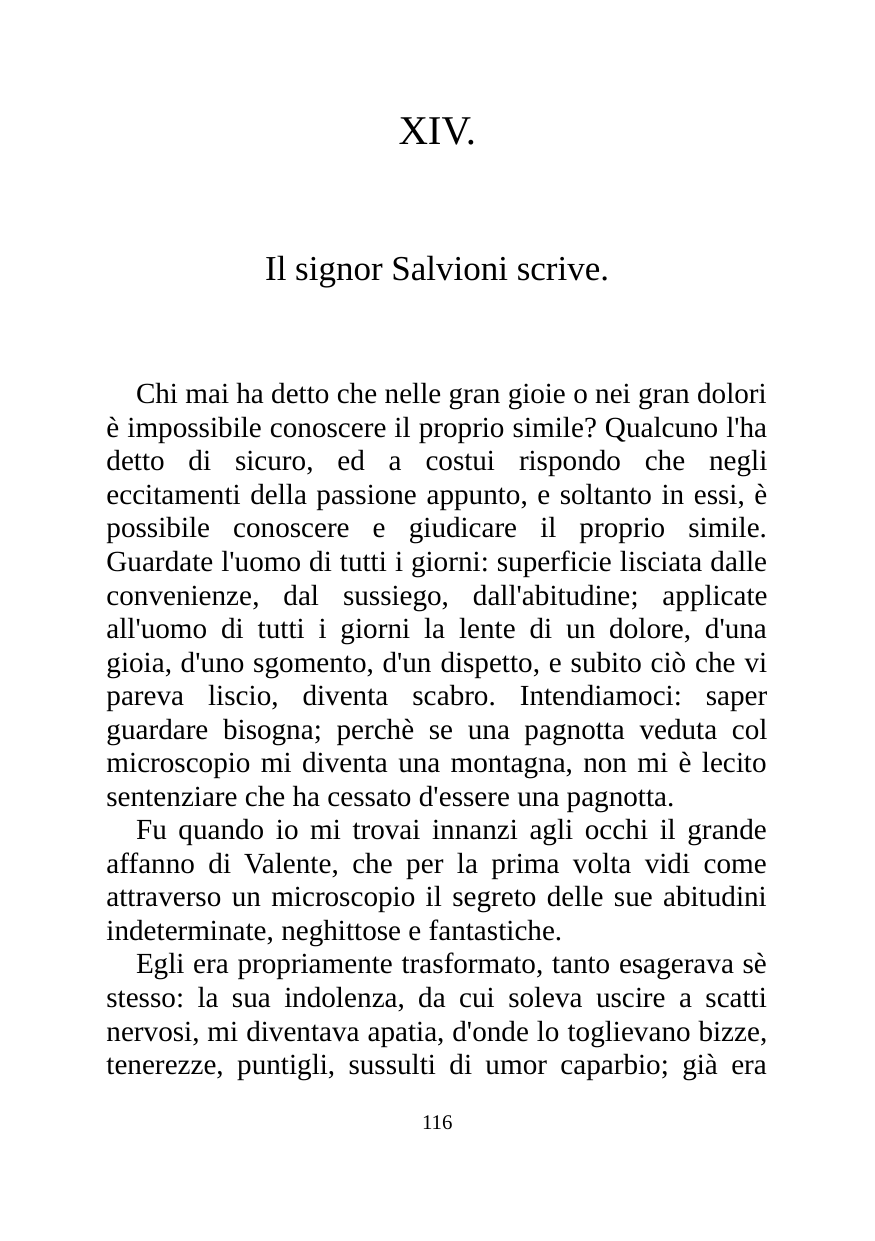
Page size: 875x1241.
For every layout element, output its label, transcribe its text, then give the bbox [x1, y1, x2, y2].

subtitle Il signor Salvioni scrive. [106, 248, 768, 288]
text Egli era propriamente trasformato, tanto esagerava sè stesso: la sua indolenza, da cui soleva uscire a scatti nervosi, mi diventava apatia, d'onde lo toglievano bizze, tenerezze, puntigli, sussulti di umor caparbio; già era [106, 947, 768, 1081]
text Chi mai ha detto che nelle gran gioie o nei gran dolori è impossibile conoscere il proprio simile? Qualcuno l'ha detto di sicuro, ed a costui rispondo che negli eccitamenti della passione appunto, e soltanto in essi, è possibile conoscere e giudicare il proprio simile. Guardate l'uomo di tutti i giorni: superficie lisciata dalle convenienze, dal sussiego, dall'abitudine; applicate all'uomo di tutti i giorni la lente di un dolore, d'una gioia, d'uno sgomento, d'un dispetto, e subito ciò che vi pareva liscio, diventa scabro. Intendiamoci: saper guardare bisogna; perchè se una pagnotta veduta col microscopio mi diventa una montagna, non mi è lecito sentenziare che ha cessato d'essere una pagnotta. [106, 376, 768, 812]
subtitle XIV. [106, 106, 768, 153]
text Fu quando io mi trovai innanzi agli occhi il grande affanno di Valente, che per la prima volta vidi come attraverso un microscopio il segreto delle sue abitudini indeterminate, neghittose e fantastiche. [106, 812, 768, 947]
